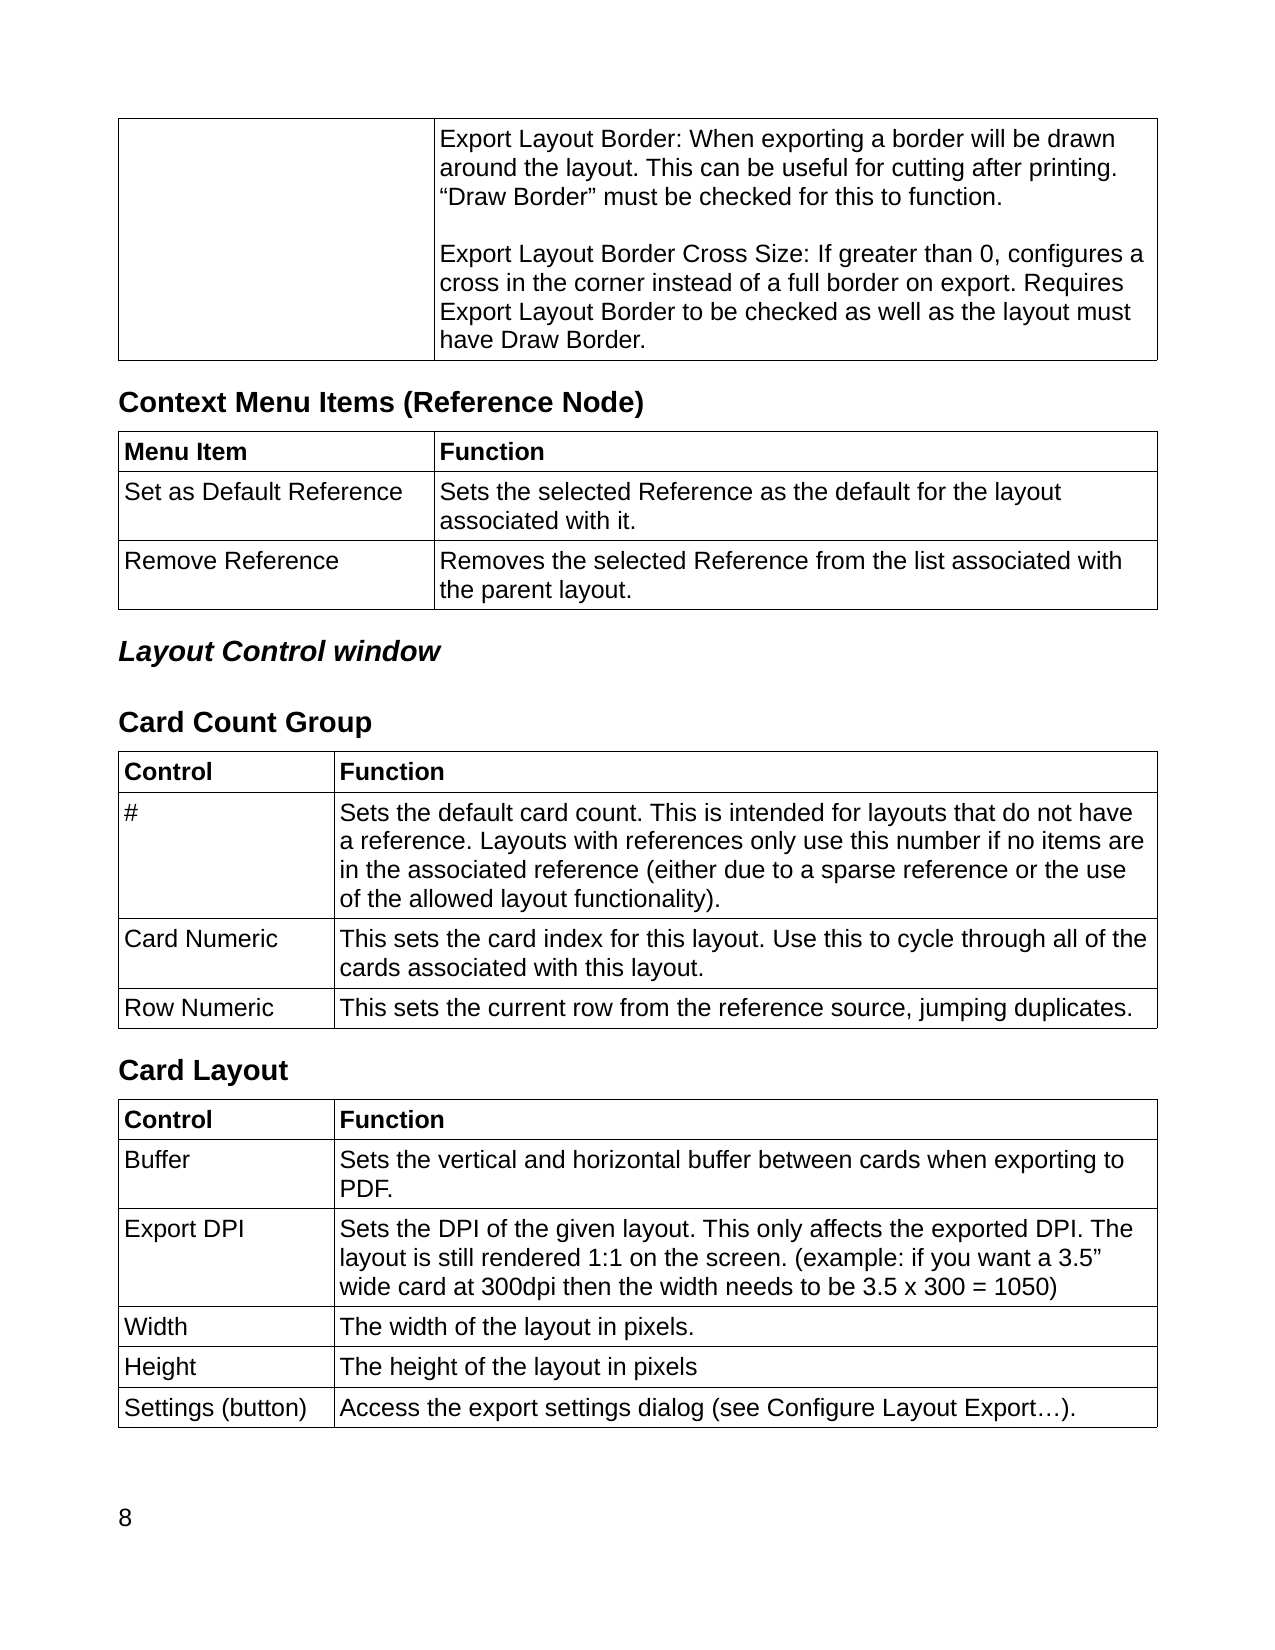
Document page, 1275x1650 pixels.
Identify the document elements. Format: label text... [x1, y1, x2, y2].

table_cell Height [119, 1347, 334, 1387]
subtitle Card Count Group [118, 705, 1157, 739]
table_cell Row Numeric [119, 989, 334, 1028]
table_cell The width of the layout in pixels. [335, 1307, 1157, 1346]
table_cell Sets the selected Reference as the default for the layout associated with it. [435, 472, 1157, 540]
table_cell Sets the default card count. This is intended for layouts that do not have a reference. Layouts with references only use this number if no items are in the associated reference (either due to a sparse reference or the use of the allowed layout functionality). [335, 793, 1157, 918]
table_cell This sets the card index for this layout. Use this to cycle through all of the cards associated with this layout. [335, 919, 1157, 987]
table_header Function [335, 752, 1157, 792]
table_cell Width [119, 1307, 334, 1346]
table_header Menu Item [119, 432, 434, 471]
subtitle Layout Control window [118, 634, 1157, 668]
table_cell Export DPI [119, 1209, 334, 1306]
table_header Function [435, 432, 1157, 471]
table_cell Sets the vertical and horizontal buffer between cards when exporting to PDF. [335, 1140, 1157, 1208]
table_cell Access the export settings dialog (see Configure Layout Export…). [335, 1388, 1157, 1427]
table_cell Settings (button) [119, 1388, 334, 1427]
subtitle Context Menu Items (Reference Node) [118, 385, 1157, 418]
subtitle Card Layout [118, 1053, 1157, 1086]
table_cell Remove Reference [119, 541, 434, 609]
table_cell The height of the layout in pixels [335, 1347, 1157, 1387]
table_cell # [119, 793, 334, 918]
table_cell This sets the current row from the reference source, jumping duplicates. [335, 989, 1157, 1028]
table_cell [119, 119, 434, 360]
table_cell Set as Default Reference [119, 472, 434, 540]
table_cell Sets the DPI of the given layout. This only affects the exported DPI. The layout is still rendered 1:1 on the screen. (example: if you want a 3.5” wide card at 300dpi then the width needs to be 3.5 x 300 = 1050) [335, 1209, 1157, 1306]
table_cell Export Layout Border: When exporting a border will be drawn around the layout. This can be useful for cutting after printing. “Draw Border” must be checked for this to function. Export Layout Border Cross Size: If greater than 0, configures a cross in the corner instead of a full border on export. Requires Export Layout Border to be checked as well as the layout must have Draw Border. [435, 119, 1157, 360]
table_cell Card Numeric [119, 919, 334, 987]
table_cell Removes the selected Reference from the list associated with the parent layout. [435, 541, 1157, 609]
table_cell Buffer [119, 1140, 334, 1208]
table_header Control [119, 1100, 334, 1139]
table_header Control [119, 752, 334, 792]
table_header Function [335, 1100, 1157, 1139]
